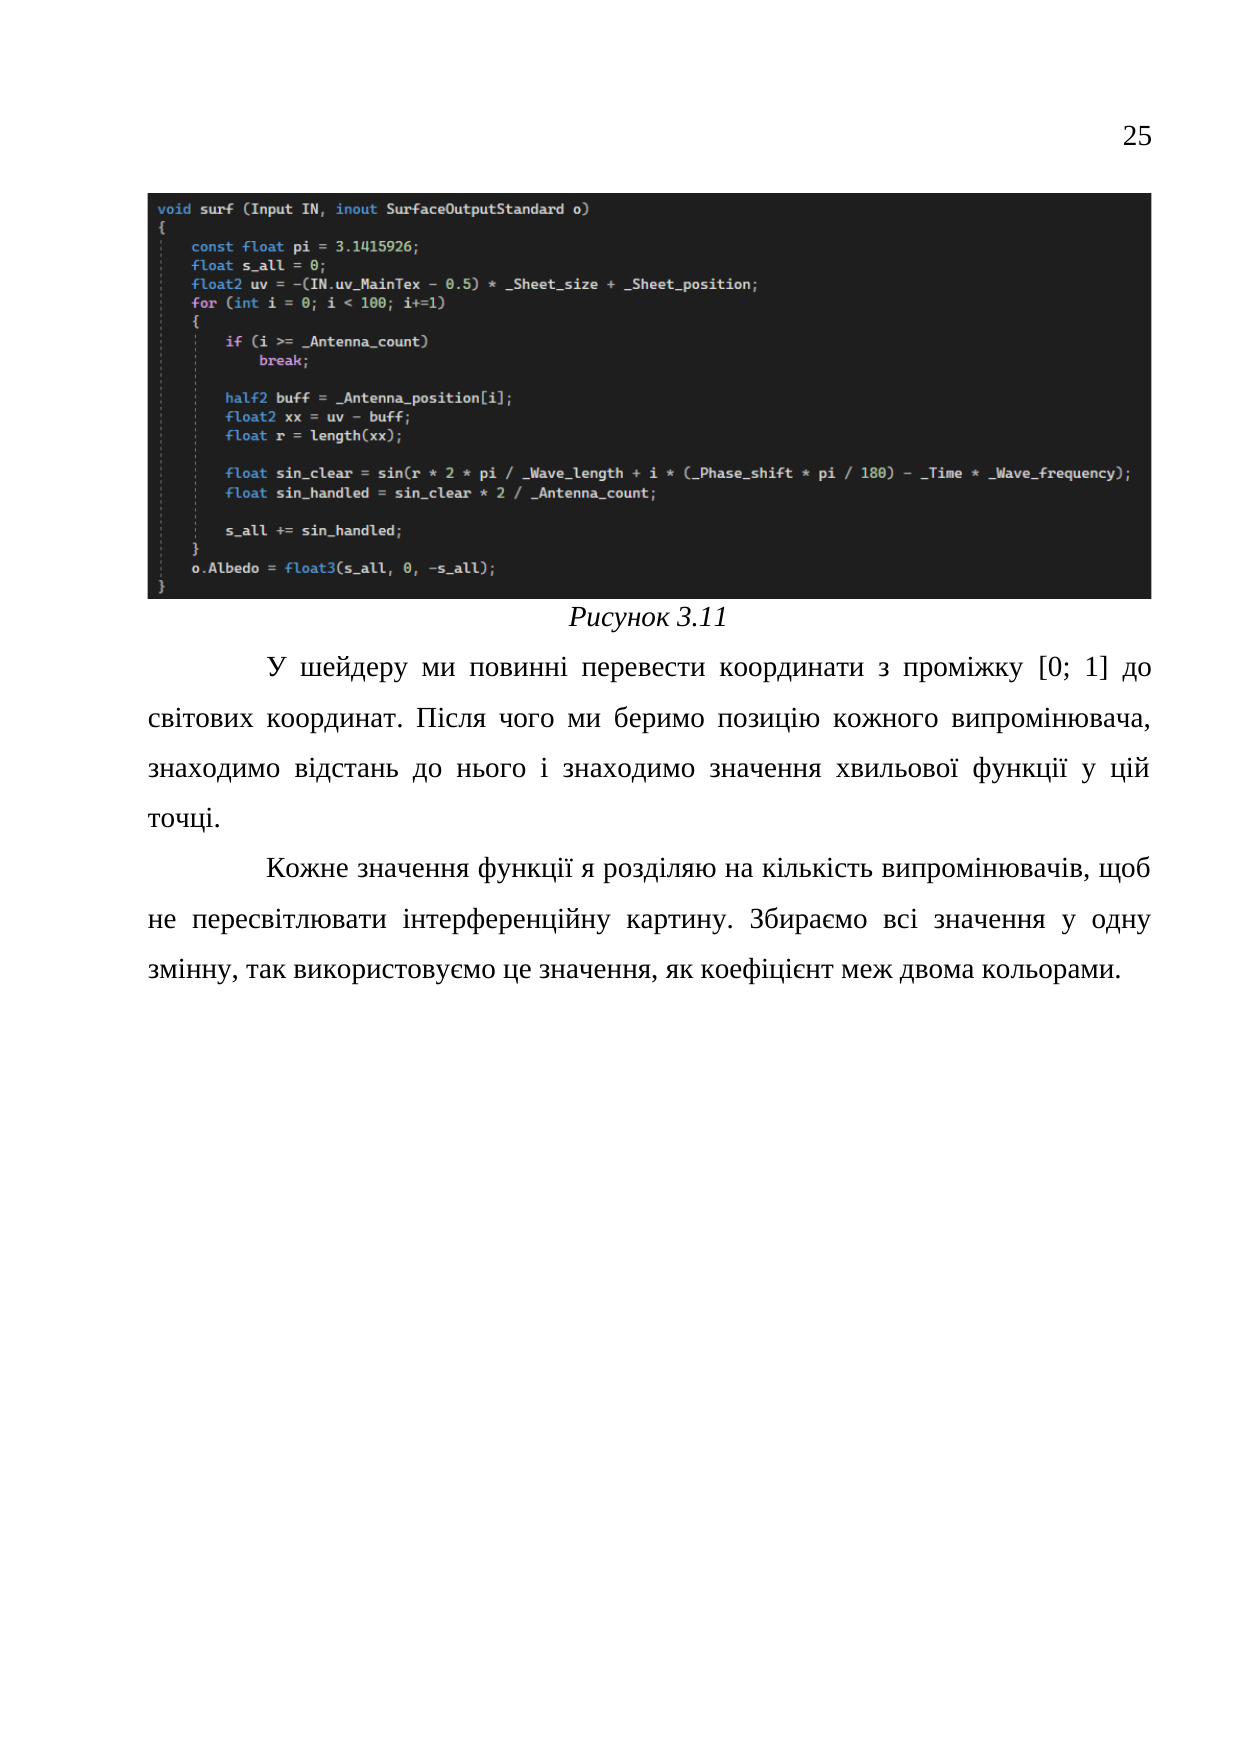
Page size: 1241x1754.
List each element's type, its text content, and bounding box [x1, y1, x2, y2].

text Рисунок 3.11 [148, 599, 1152, 633]
picture [147, 193, 1152, 599]
text У шейдеру ми повинні перевести координати з проміжку [0; 1] до світових координат. Після чого ми беримо позицію кожного випромінювача, знаходимо відстань до нього і знаходимо значення хвильової функції у цій точці. [148, 649, 1152, 834]
text Кожне значення функції я розділяю на кількість випромінювачів, щоб не пересвітлювати інтерференційну картину. Збираємо всі значення у одну змінну, так використовуємо це значення, як коефіцієнт меж двома кольорами. [148, 851, 1152, 985]
